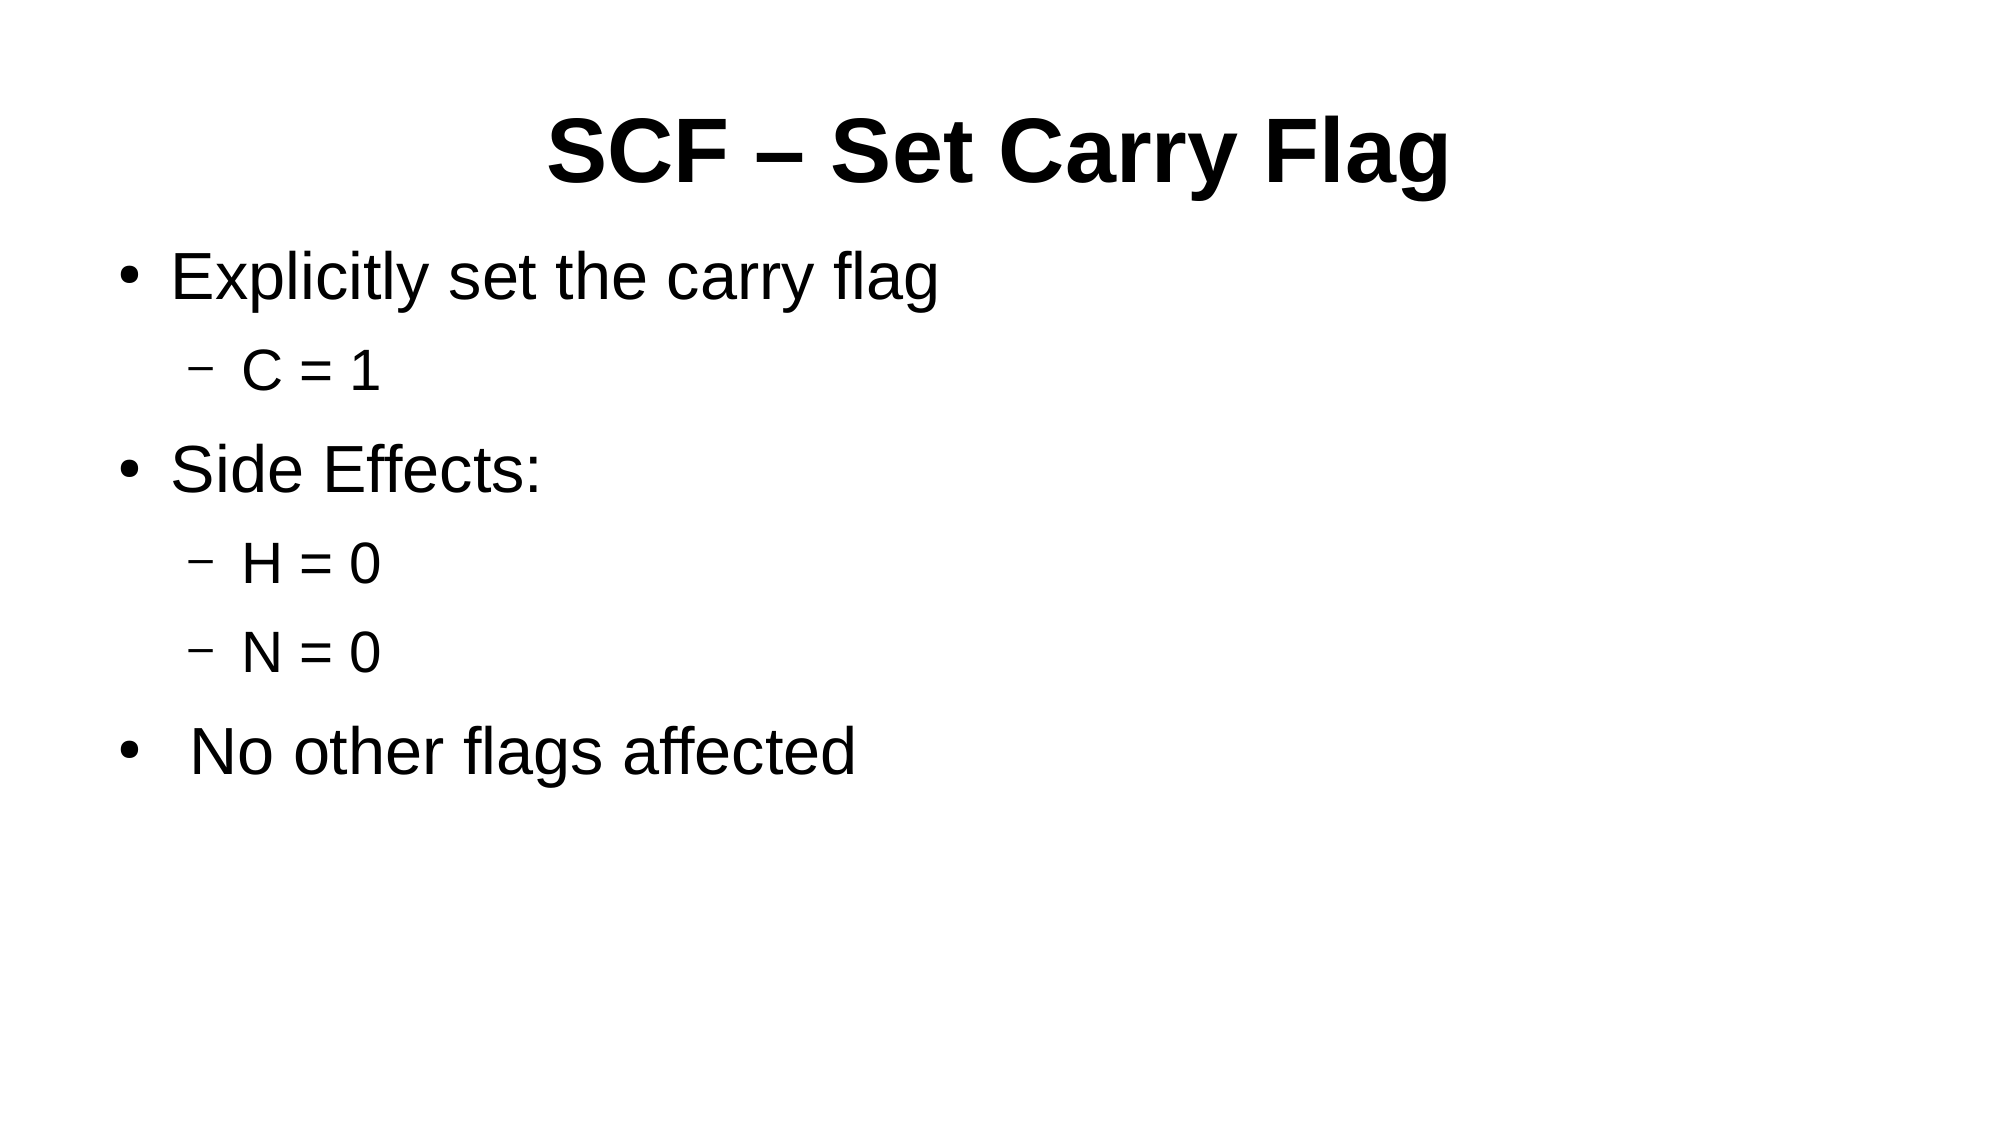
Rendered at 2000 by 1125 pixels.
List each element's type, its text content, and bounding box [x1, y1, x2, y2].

title SCF – Set Carry Flag [137, 42, 1862, 239]
list Explicitly set the carry flag C = 1 Side Effects: H = 0 N = 0 No other flags affected [99, 239, 1935, 1042]
